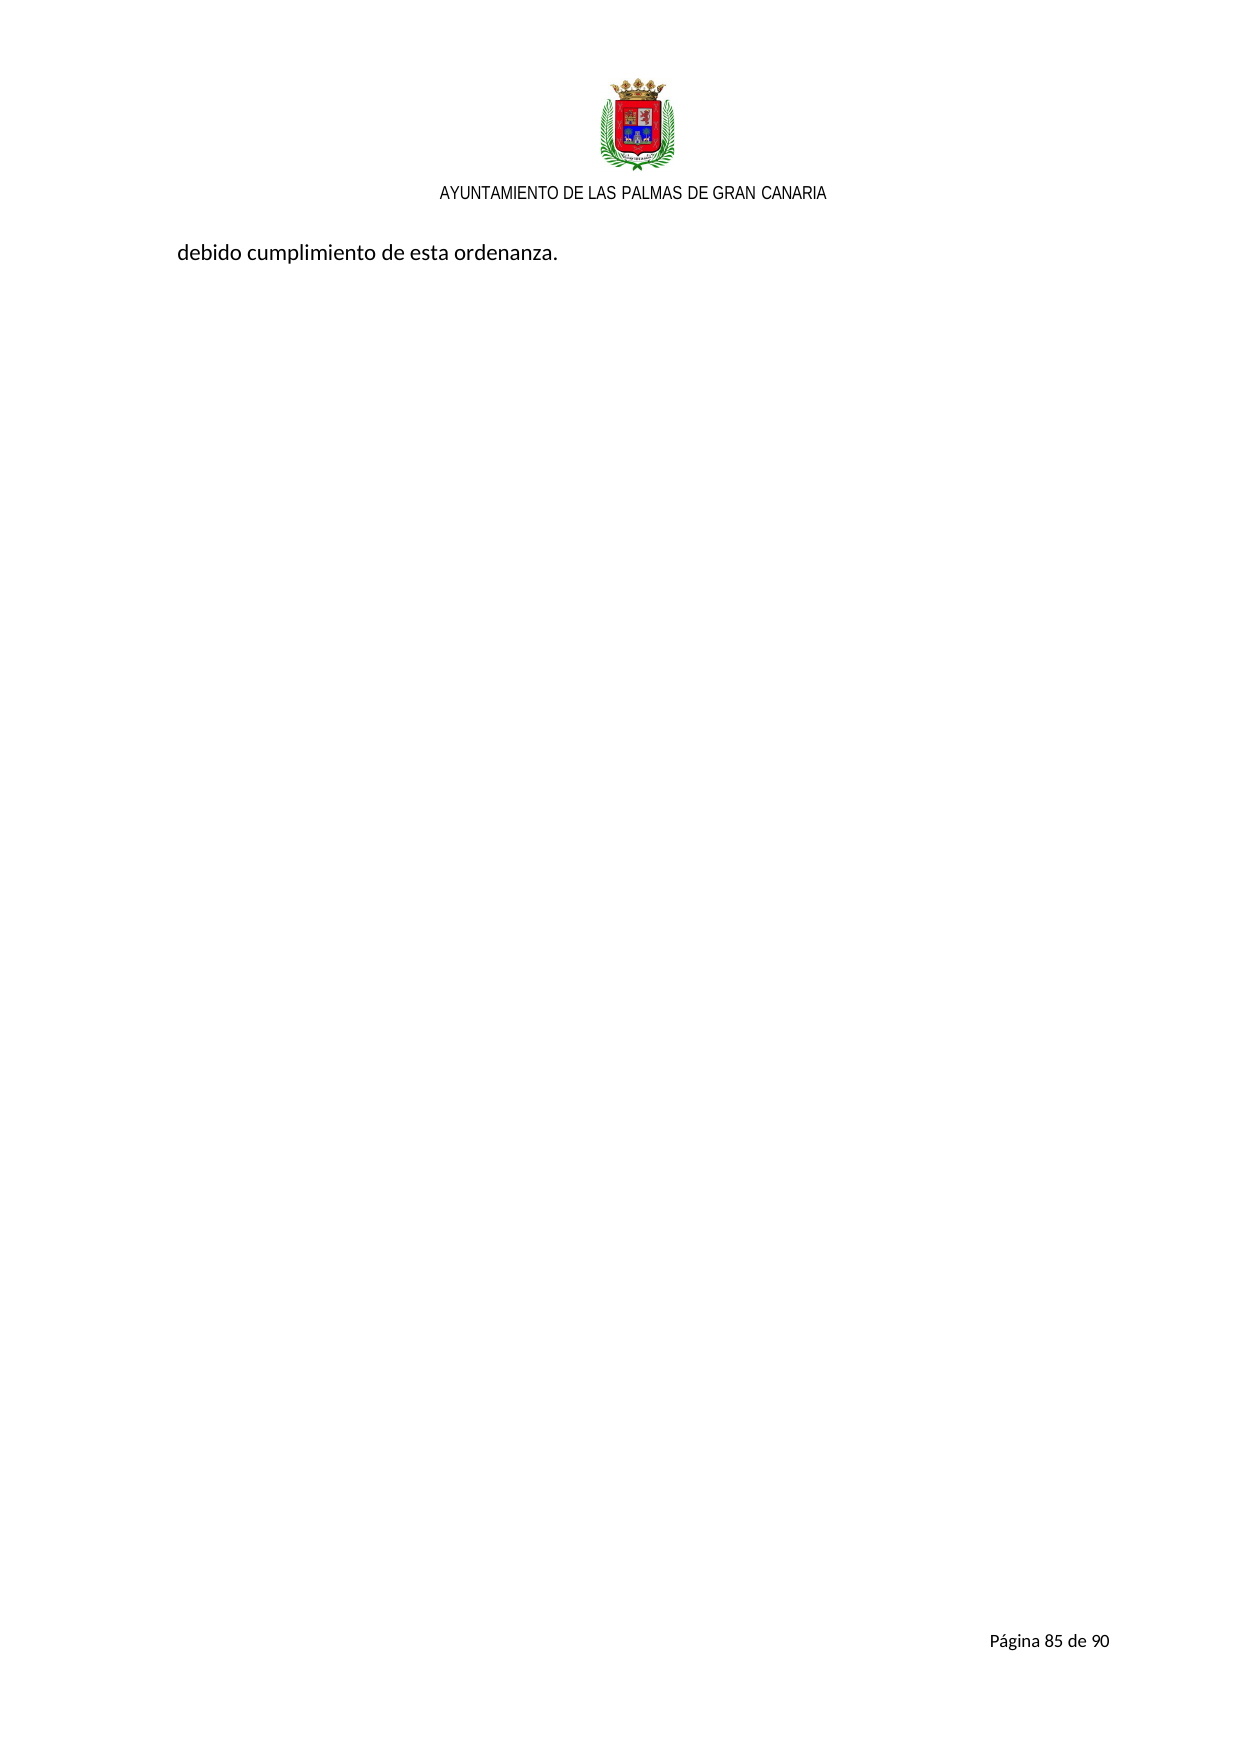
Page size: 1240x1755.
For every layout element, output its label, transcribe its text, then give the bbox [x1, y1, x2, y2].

list debido cumplimiento de esta ordenanza. [177, 238, 1056, 266]
